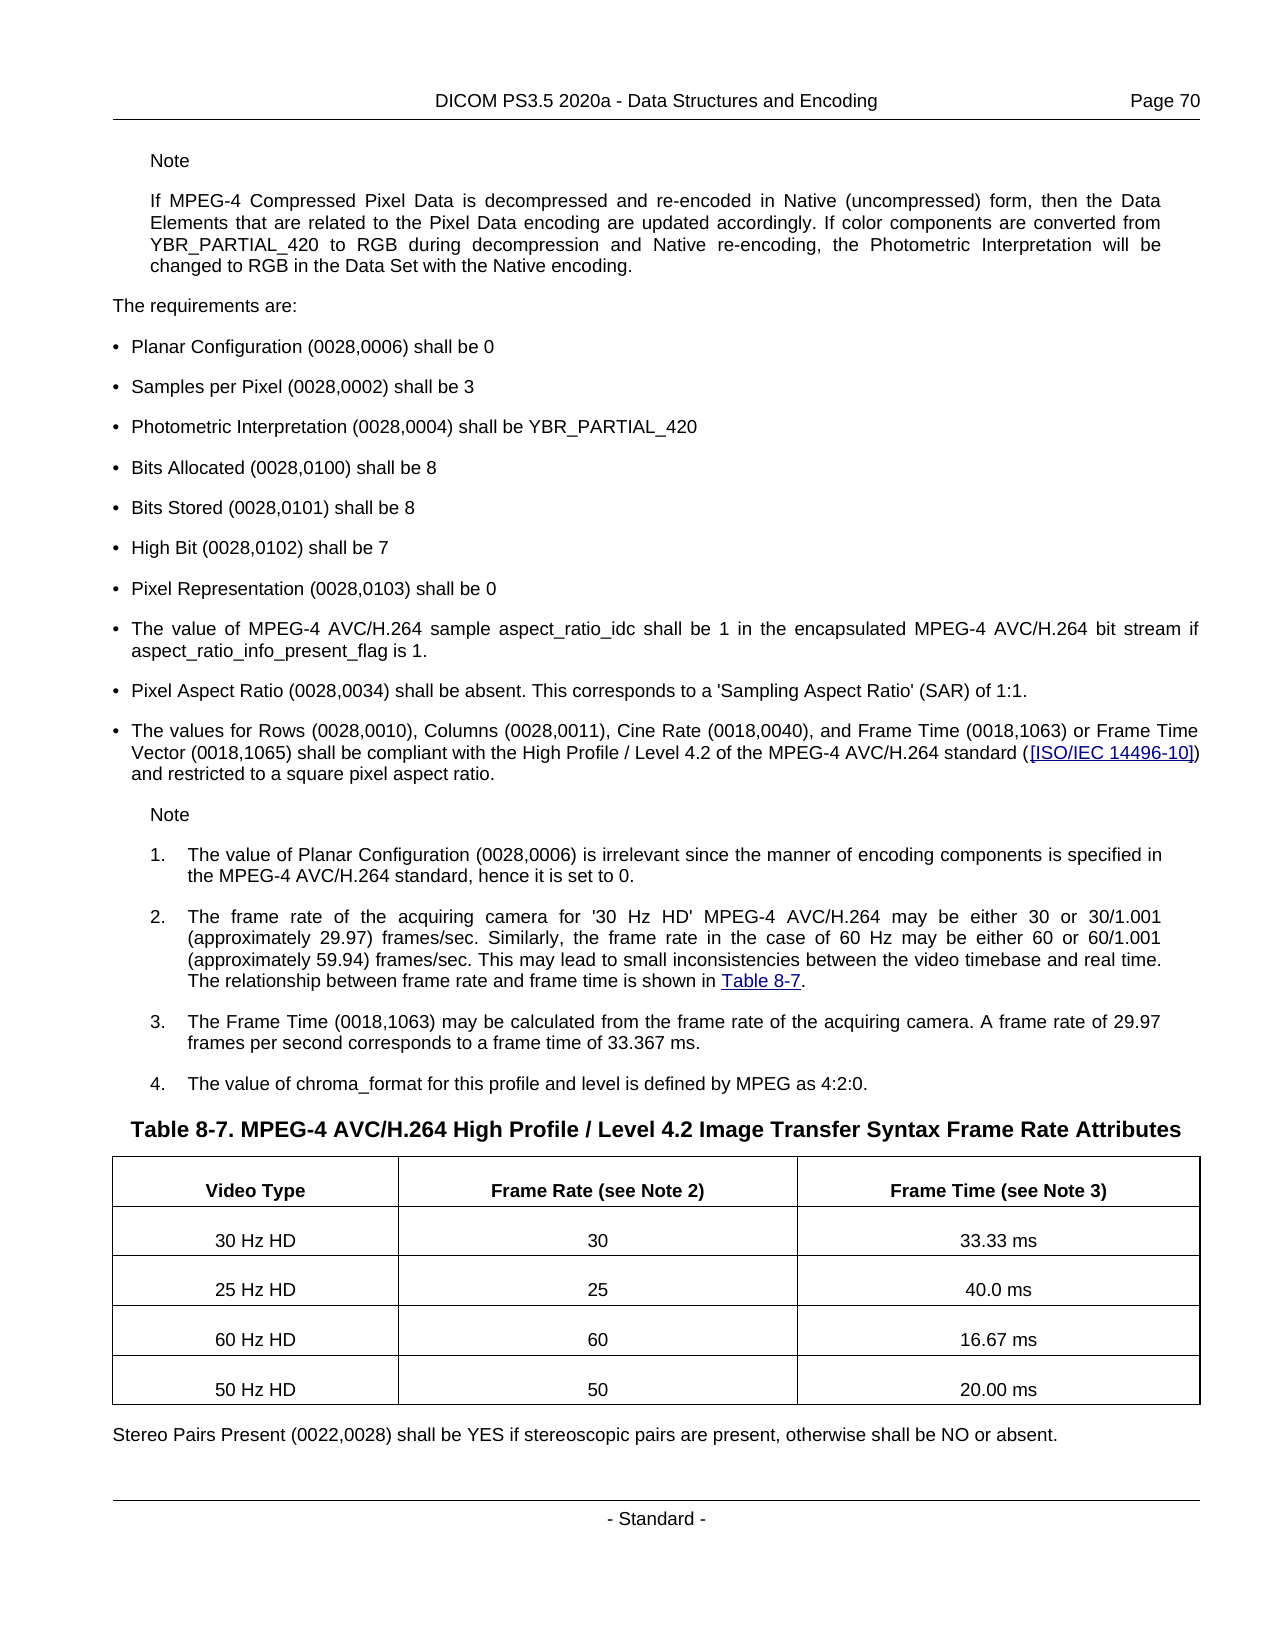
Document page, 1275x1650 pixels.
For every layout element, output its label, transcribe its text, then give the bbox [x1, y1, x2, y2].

text 1. The value of Planar Configuration (0028,0006) is irrelevant since the manner of encoding components is specified in the MPEG-4 AVC/H.264 standard, hence it is set to 0. [150, 844, 1162, 887]
text 2. The frame rate of the acquiring camera for '30 Hz HD' MPEG-4 AVC/H.264 may be either 30 or 30/1.001 (approximately 29.97) frames/sec. Similarly, the frame rate in the case of 60 Hz may be either 60 or 60/1.001 (approximately 59.94) frames/sec. This may lead to small inconsistencies between the video timebase and real time. The relationship between frame rate and frame time is shown in Table 8-7. [150, 906, 1162, 992]
text Note [150, 150, 1162, 172]
table_cell 50 Hz HD [113, 1356, 398, 1404]
table_cell 33.33 ms [798, 1207, 1199, 1255]
text • Bits Stored (0028,0101) shall be 8 [112, 497, 1200, 518]
table_cell 25 Hz HD [113, 1256, 398, 1305]
table_cell 30 [399, 1207, 797, 1255]
text • Pixel Aspect Ratio (0028,0034) shall be absent. This corresponds to a 'Sampling Aspect Ratio' (SAR) of 1:1. [112, 680, 1200, 701]
text • The value of MPEG-4 AVC/H.264 sample aspect_ratio_idc shall be 1 in the encapsulated MPEG-4 AVC/H.264 bit stream if aspect_ratio_info_present_flag is 1. [112, 618, 1200, 661]
table_header Video Type [113, 1157, 398, 1206]
text Table 8-7. MPEG-4 AVC/H.264 High Profile / Level 4.2 Image Transfer Syntax Frame Rate Attributes [112, 1117, 1200, 1142]
table_cell 30 Hz HD [113, 1207, 398, 1255]
table_cell 25 [399, 1256, 797, 1305]
text • High Bit (0028,0102) shall be 7 [112, 537, 1200, 559]
text • Bits Allocated (0028,0100) shall be 8 [112, 457, 1200, 478]
table_cell 16.67 ms [798, 1306, 1199, 1355]
text Stereo Pairs Present (0022,0028) shall be YES if stereoscopic pairs are present, otherwise shall be NO or absent. [112, 1424, 1200, 1446]
text 3. The Frame Time (0018,1063) may be calculated from the frame rate of the acquiring camera. A frame rate of 29.97 frames per second corresponds to a frame time of 33.367 ms. [150, 1011, 1162, 1054]
text Note [150, 803, 1162, 825]
text • Samples per Pixel (0028,0002) shall be 3 [112, 376, 1200, 397]
table_cell 20.00 ms [798, 1356, 1199, 1404]
text • Pixel Representation (0028,0103) shall be 0 [112, 577, 1200, 599]
text If MPEG-4 Compressed Pixel Data is decompressed and re-encoded in Native (uncompressed) form, then the Data Elements that are related to the Pixel Data encoding are updated accordingly. If color components are converted from YBR_PARTIAL_420 to RGB during decompression and Native re-encoding, the Photometric Interpretation will be changed to RGB in the Data Set with the Native encoding. [150, 190, 1162, 277]
table_header Frame Rate (see Note 2) [399, 1157, 797, 1206]
text • Photometric Interpretation (0028,0004) shall be YBR_PARTIAL_420 [112, 416, 1200, 438]
text 4. The value of chroma_format for this profile and level is defined by MPEG as 4:2:0. [150, 1072, 1162, 1094]
text • Planar Configuration (0028,0006) shall be 0 [112, 336, 1200, 357]
table_header Frame Time (see Note 3) [798, 1157, 1199, 1206]
table_cell 60 Hz HD [113, 1306, 398, 1355]
table_cell 40.0 ms [798, 1256, 1199, 1305]
text The requirements are: [112, 295, 1200, 317]
table_cell 60 [399, 1306, 797, 1355]
text • The values for Rows (0028,0010), Columns (0028,0011), Cine Rate (0018,0040), and Frame Time (0018,1063) or Frame Time Vector (0018,1065) shall be compliant with the High Profile / Level 4.2 of the MPEG-4 AVC/H.264 standard ([ISO/IEC 14496-10]) and restricted to a square pixel aspect ratio. [112, 720, 1200, 785]
table_cell 50 [399, 1356, 797, 1404]
